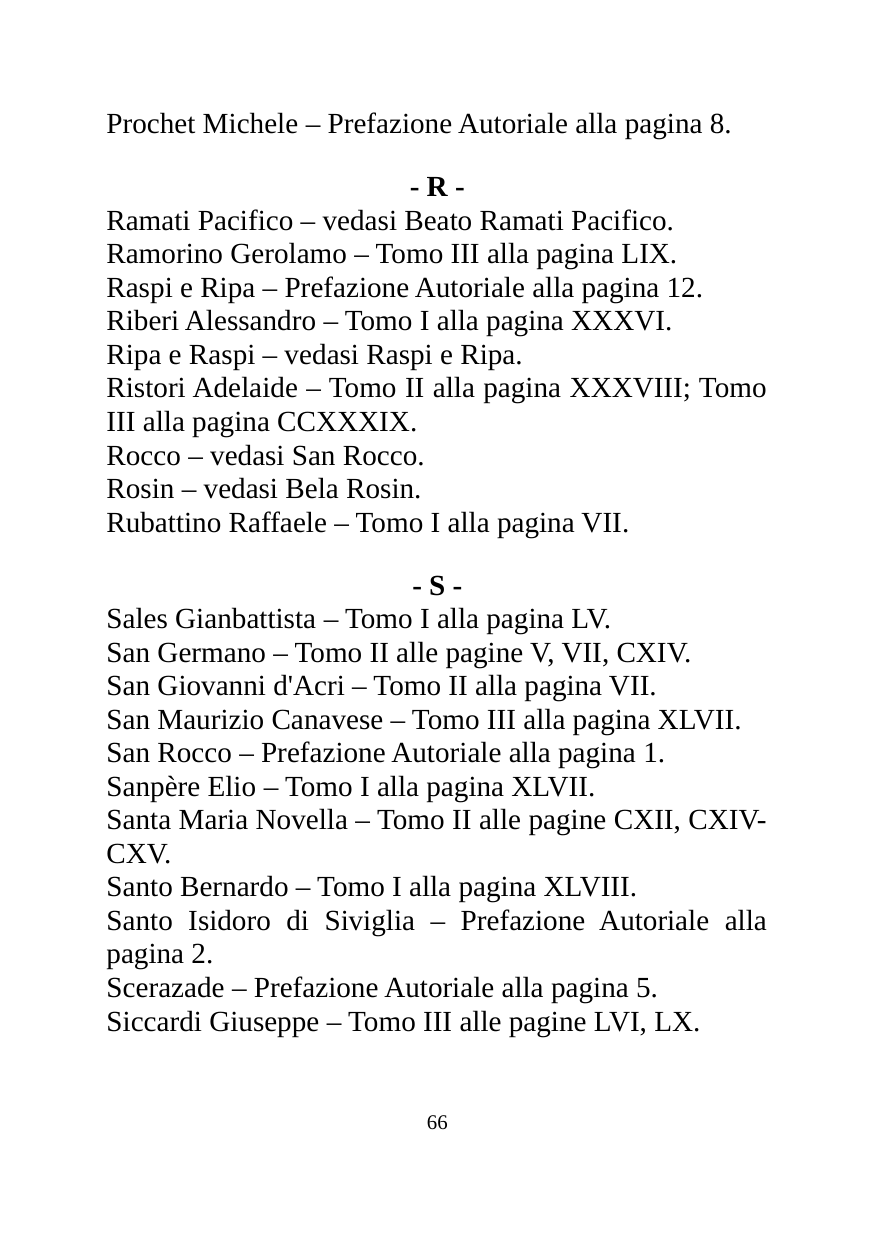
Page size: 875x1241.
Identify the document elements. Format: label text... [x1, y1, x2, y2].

text Rocco – vedasi San Rocco. [106, 438, 768, 471]
text San Maurizio Canavese – Tomo III alla pagina XLVII. [106, 702, 768, 735]
text San Giovanni d'Acri – Tomo II alla pagina VII. [106, 668, 768, 702]
text Prochet Michele – Prefazione Autoriale alla pagina 8. [106, 106, 768, 140]
text Riberi Alessandro – Tomo I alla pagina XXXVI. [106, 303, 768, 337]
text San Germano – Tomo II alle pagine V, VII, CXIV. [106, 635, 768, 668]
text Rosin – vedasi Bela Rosin. [106, 471, 768, 505]
text Ripa e Raspi – vedasi Raspi e Ripa. [106, 337, 768, 371]
text - S - [106, 568, 768, 601]
text Sanpère Elio – Tomo I alla pagina XLVII. [106, 769, 768, 802]
text - R - [106, 169, 768, 203]
text Santa Maria Novella – Tomo II alle pagine CXII, CXIV-CXV. [106, 802, 768, 869]
text Sales Gianbattista – Tomo I alla pagina LV. [106, 601, 768, 635]
text Rubattino Raffaele – Tomo I alla pagina VII. [106, 505, 768, 538]
text Scerazade – Prefazione Autoriale alla pagina 5. [106, 970, 768, 1004]
text Ramati Pacifico – vedasi Beato Ramati Pacifico. [106, 203, 768, 236]
text San Rocco – Prefazione Autoriale alla pagina 1. [106, 735, 768, 769]
text Ristori Adelaide – Tomo II alla pagina XXXVIII; Tomo III alla pagina CCXXXIX. [106, 371, 768, 438]
text Raspi e Ripa – Prefazione Autoriale alla pagina 12. [106, 270, 768, 303]
text Siccardi Giuseppe – Tomo III alle pagine LVI, LX. [106, 1004, 768, 1037]
text Santo Bernardo – Tomo I alla pagina XLVIII. [106, 869, 768, 903]
text Ramorino Gerolamo – Tomo III alla pagina LIX. [106, 236, 768, 270]
text Santo Isidoro di Siviglia – Prefazione Autoriale alla pagina 2. [106, 903, 768, 970]
